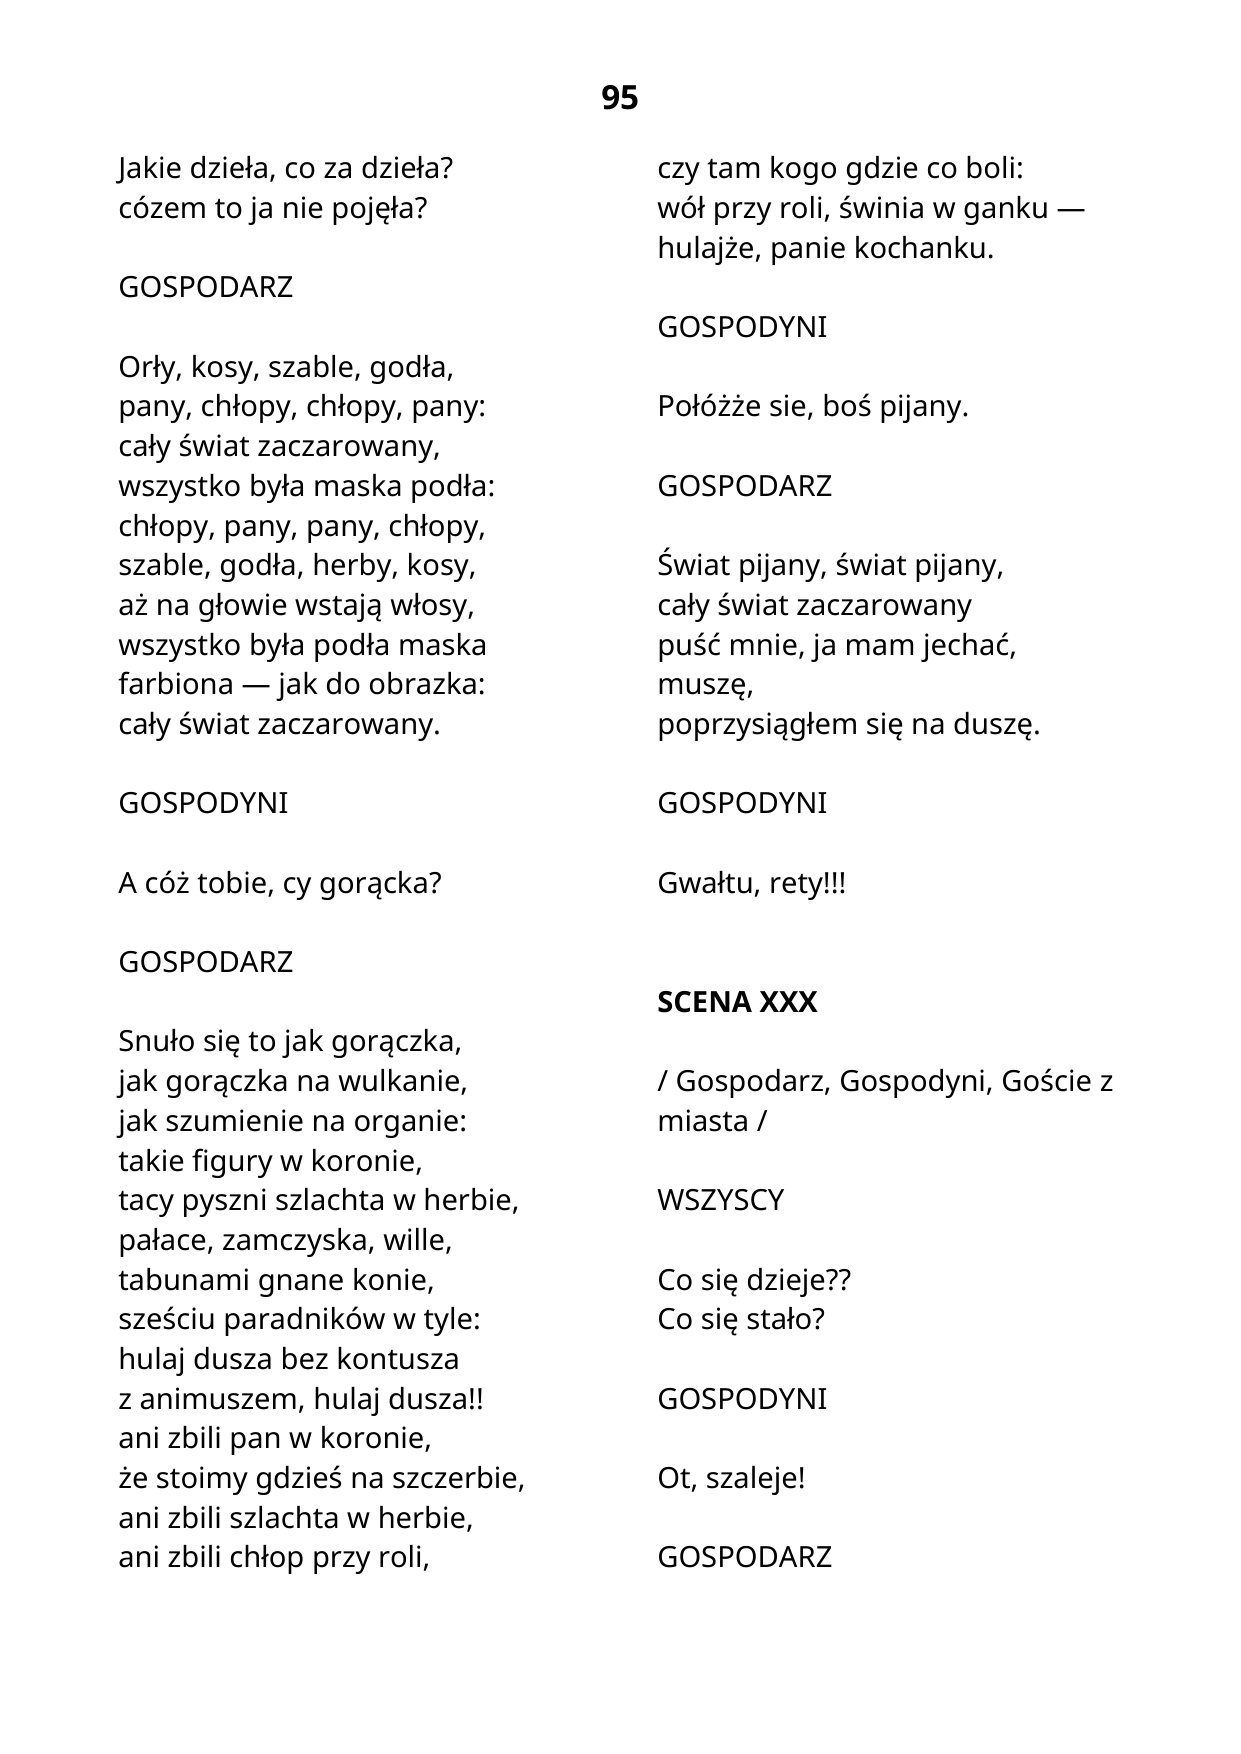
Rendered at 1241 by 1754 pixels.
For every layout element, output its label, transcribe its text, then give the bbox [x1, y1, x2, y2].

text cały świat zaczarowany. [118, 703, 583, 743]
text szable, godła, herby, kosy, [118, 544, 583, 584]
text Ot, szaleje! [657, 1457, 1122, 1497]
text poprzysiągłem się na duszę. [657, 703, 1122, 743]
text pałace, zamczyska, wille, [118, 1219, 583, 1259]
text Świat pijany, świat pijany, [657, 544, 1122, 584]
text GOSPODARZ [657, 465, 1122, 505]
text ani zbili chłop przy roli, [118, 1537, 583, 1576]
text cały świat zaczarowany, [118, 425, 583, 465]
text ani zbili szlachta w herbie, [118, 1497, 583, 1537]
text że stoimy gdzieś na szczerbie, [118, 1457, 583, 1497]
text GOSPODARZ [657, 1537, 1122, 1576]
text SCENA XXX [657, 981, 1122, 1021]
text ani zbili pan w koronie, [118, 1418, 583, 1457]
text farbiona — jak do obrazka: [118, 663, 583, 703]
text WSZYSCY [657, 1179, 1122, 1219]
text GOSPODYNI [657, 306, 1122, 346]
text Co się stało? [657, 1298, 1122, 1338]
text Połóżże sie, boś pijany. [657, 386, 1122, 425]
text wszystko była maska podła: [118, 465, 583, 505]
text chłopy, pany, pany, chłopy, [118, 505, 583, 544]
text hulaj dusza bez kontusza [118, 1338, 583, 1378]
text GOSPODYNI [657, 1378, 1122, 1418]
text Orły, kosy, szable, godła, [118, 346, 583, 386]
text GOSPODARZ [118, 941, 583, 981]
text jak szumienie na organie: [118, 1100, 583, 1140]
text aż na głowie wstają włosy, [118, 584, 583, 624]
text czy tam kogo gdzie co boli: [657, 148, 1122, 187]
text GOSPODARZ [118, 267, 583, 306]
text wół przy roli, świnia w ganku — [657, 187, 1122, 227]
text cózem to ja nie pojęła? [118, 187, 583, 227]
text Co się dzieje?? [657, 1259, 1122, 1298]
text GOSPODYNI [118, 783, 583, 822]
text A cóż tobie, cy gorącka? [118, 862, 583, 902]
text z animuszem, hulaj dusza!! [118, 1378, 583, 1418]
text sześciu paradników w tyle: [118, 1298, 583, 1338]
text / Gospodarz, Gospodyni, Goście z miasta / [657, 1060, 1122, 1140]
text wszystko była podła maska [118, 624, 583, 663]
text cały świat zaczarowany [657, 584, 1122, 624]
text pany, chłopy, chłopy, pany: [118, 386, 583, 425]
text Jakie dzieła, co za dzieła? [118, 148, 583, 187]
text GOSPODYNI [657, 783, 1122, 822]
text puść mnie, ja mam jechać, muszę, [657, 624, 1122, 703]
text tabunami gnane konie, [118, 1259, 583, 1298]
text hulajże, panie kochanku. [657, 227, 1122, 267]
text takie figury w koronie, [118, 1140, 583, 1179]
text Snuło się to jak gorączka, [118, 1021, 583, 1060]
text Gwałtu, rety!!! [657, 862, 1122, 902]
text tacy pyszni szlachta w herbie, [118, 1179, 583, 1219]
text jak gorączka na wulkanie, [118, 1060, 583, 1100]
